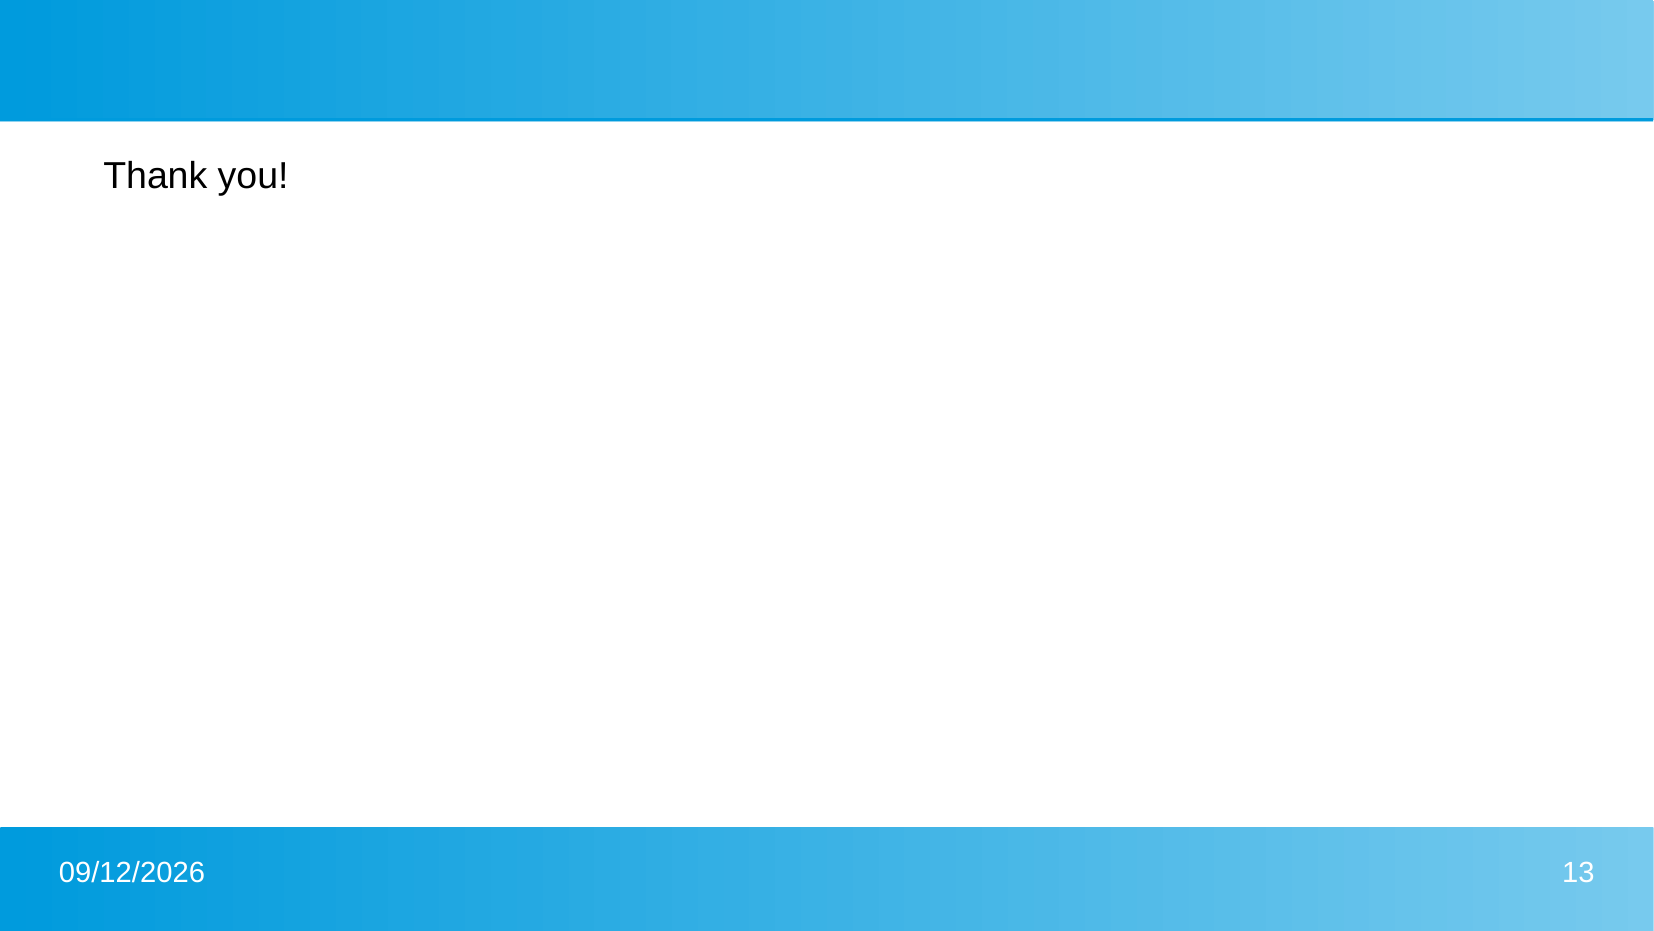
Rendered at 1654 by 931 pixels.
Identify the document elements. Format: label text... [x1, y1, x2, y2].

text_box Thank you! [88, 147, 1182, 205]
